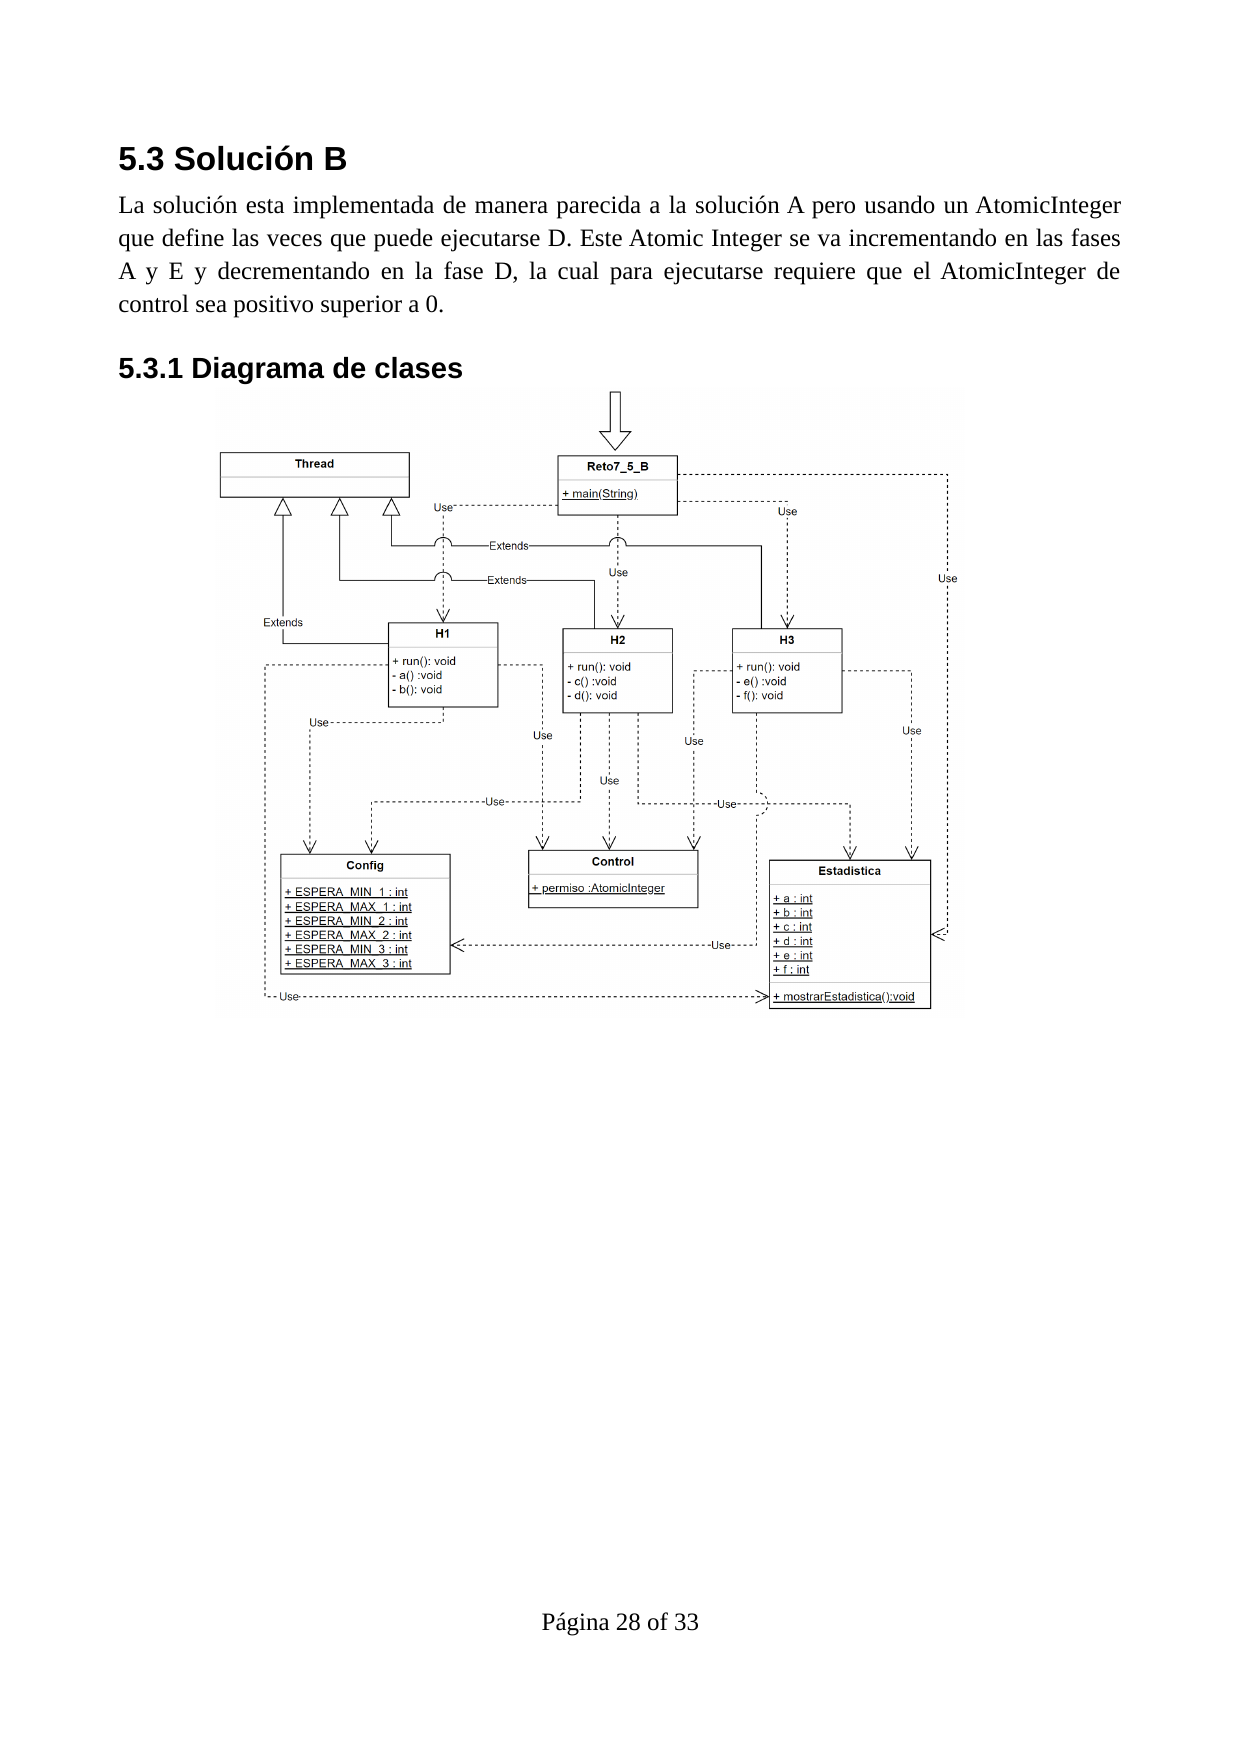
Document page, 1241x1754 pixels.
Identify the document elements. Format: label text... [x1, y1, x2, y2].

text La solución esta implementada de manera parecida a la solución A pero usando un AtomicInteger que define las veces que puede ejecutarse D. Este Atomic Integer se va incrementando en las fases A y E y decrementando en la fase D, la cual para ejecutarse requiere que el AtomicInteger de control sea positivo superior a 0. [118, 190, 1122, 318]
subtitle 5.3 Solución B [118, 139, 1122, 177]
subtitle 5.3.1 Diagrama de clases [118, 351, 1122, 385]
picture [215, 387, 966, 1018]
